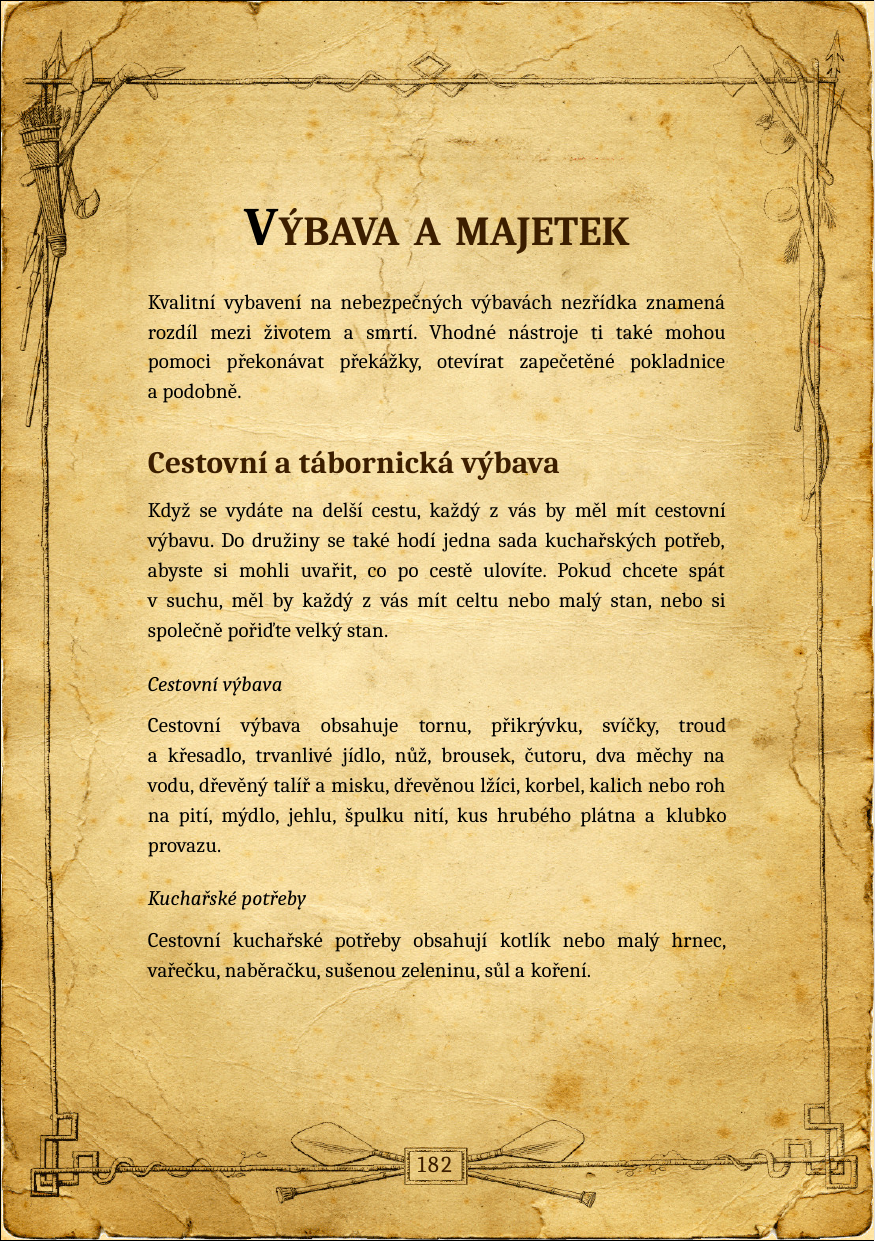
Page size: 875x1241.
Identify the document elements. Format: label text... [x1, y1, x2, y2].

picture [1, 1, 874, 1240]
text Cestovní kuchařské potřeby obsahují kotlík nebo malý hrnec, vařečku, naběračku, sušenou zeleninu, sůl a⁠ koření. [148, 929, 726, 982]
text Cestovní výbava [148, 672, 726, 696]
subtitle Výbava a⁠ majetek [148, 189, 726, 261]
text Když se vydáte na delší cestu, každý z⁠ vás by měl mít cestovní výbavu. Do družiny se také hodí jedna sada kuchařských potřeb, abyste si mohli uvařit, co po cestě ulovíte. Pokud chcete spát v⁠ suchu, měl by každý z⁠ vás mít celtu nebo malý stan, nebo si společně pořiďte velký stan. [148, 499, 726, 643]
text Cestovní výbava obsahuje tornu, přikrývku, svíčky, troud a⁠ křesadlo, trvanlivé jídlo, nůž, brousek, čutoru, dva měchy na vodu, dřevěný talíř a⁠ misku, dřevěnou lžíci, korbel, kalich nebo roh na pití, mýdlo, jehlu, špulku nití, kus hrubého plátna a⁠ klubko provazu. [148, 714, 726, 857]
text Kuchařské potřeby [148, 887, 726, 911]
subtitle Cestovní a⁠ tábornická výbava [148, 445, 726, 481]
text Kvalitní vybavení na nebezpečných výbavách nezřídka znamená rozdíl mezi životem a⁠ smrtí. Vhodné nástroje ti také mohou pomoci překonávat překážky, otevírat zapečetěné pokladnice a⁠ podobně. [148, 290, 726, 404]
